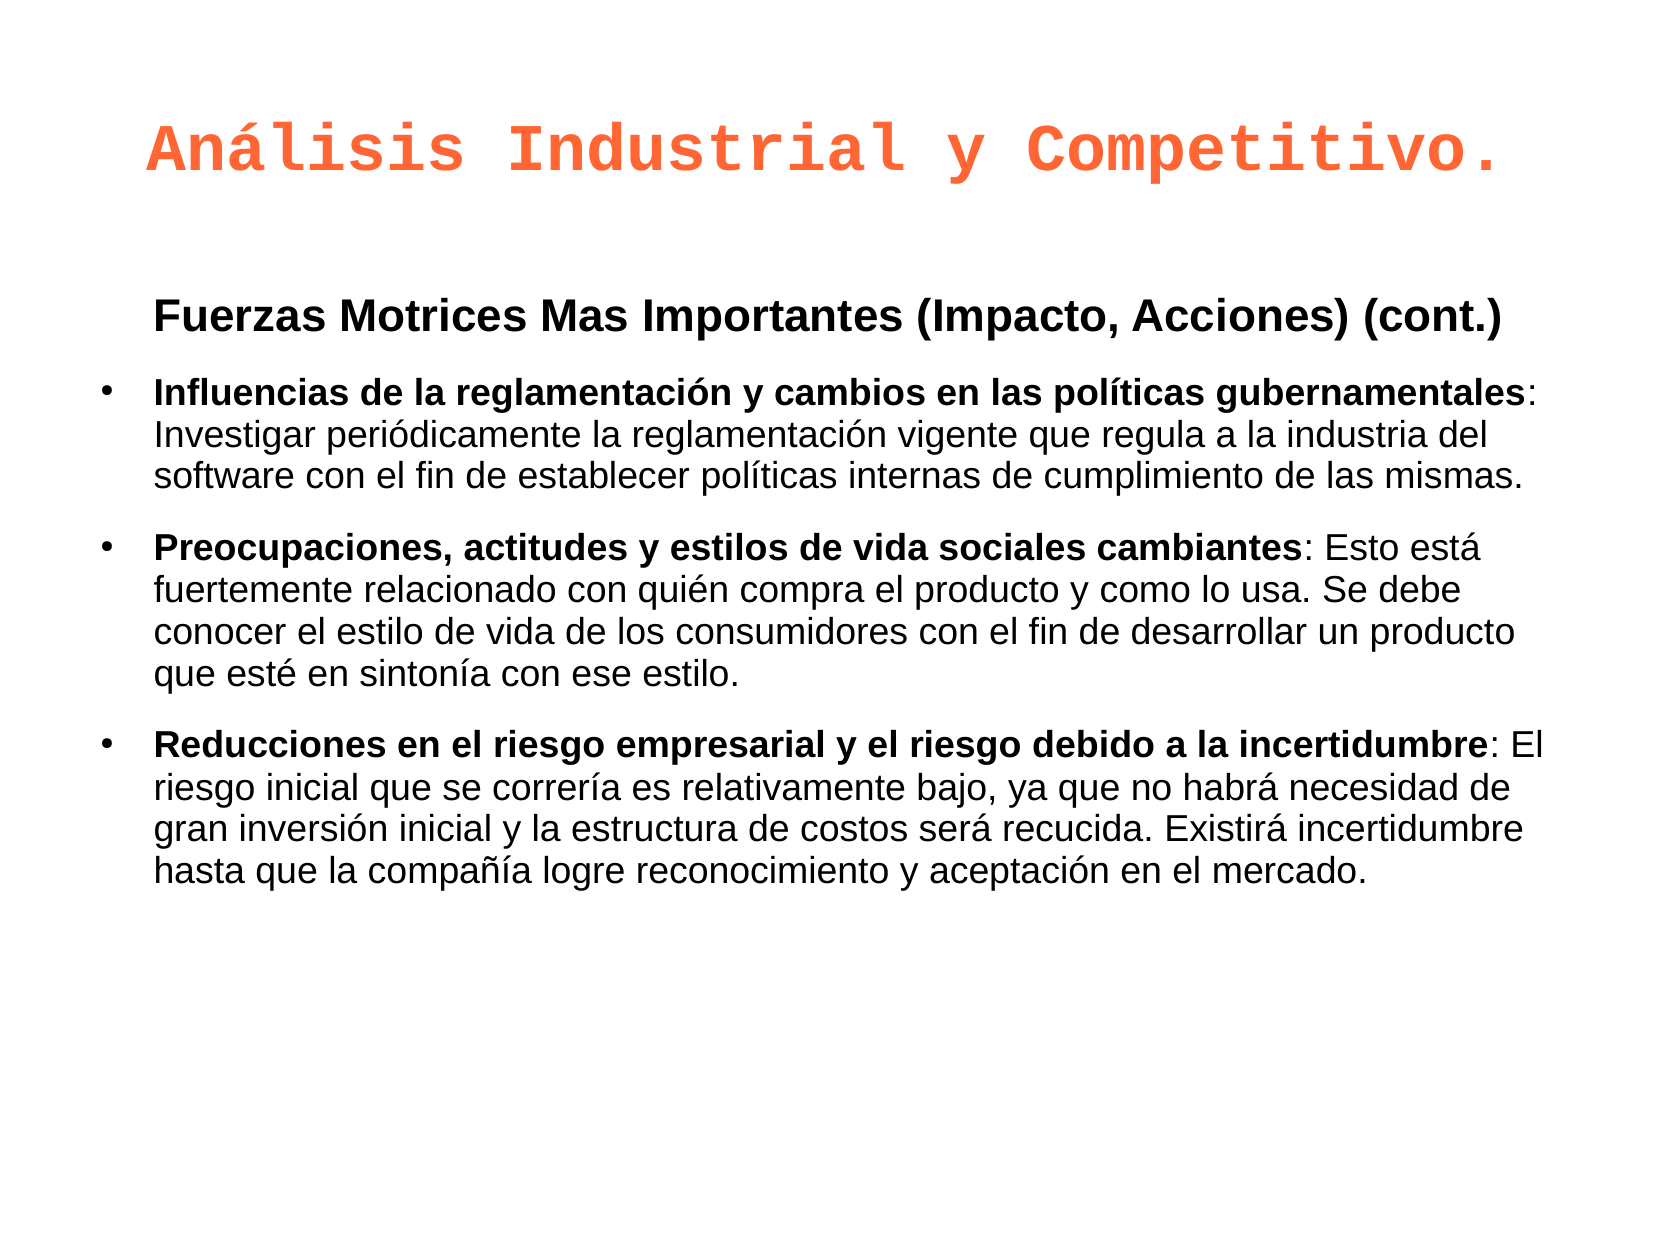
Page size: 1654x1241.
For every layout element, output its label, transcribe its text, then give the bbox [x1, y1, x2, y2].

title Análisis Industrial y Competitivo. [82, 56, 1571, 250]
list Fuerzas Motrices Mas Importantes (Impacto, Acciones) (cont.) Influencias de la reglamentación y cambios en las políticas gubernamentales: Investigar periódicamente la reglamentación vigente que regula a la industria del software con el fin de establecer políticas internas de cumplimiento de las mismas. Preocupaciones, actitudes y estilos de vida sociales cambiantes: Esto está fuertemente relacionado con quién compra el producto y como lo usa. Se debe conocer el estilo de vida de los consumidores con el fin de desarrollar un producto que esté en sintonía con ese estilo. Reducciones en el riesgo empresarial y el riesgo debido a la incertidumbre: El riesgo inicial que se correría es relativamente bajo, ya que no habrá necesidad de gran inversión inicial y la estructura de costos será recucida. Existirá incertidumbre hasta que la compañía logre reconocimiento y aceptación en el mercado. [82, 290, 1571, 1094]
